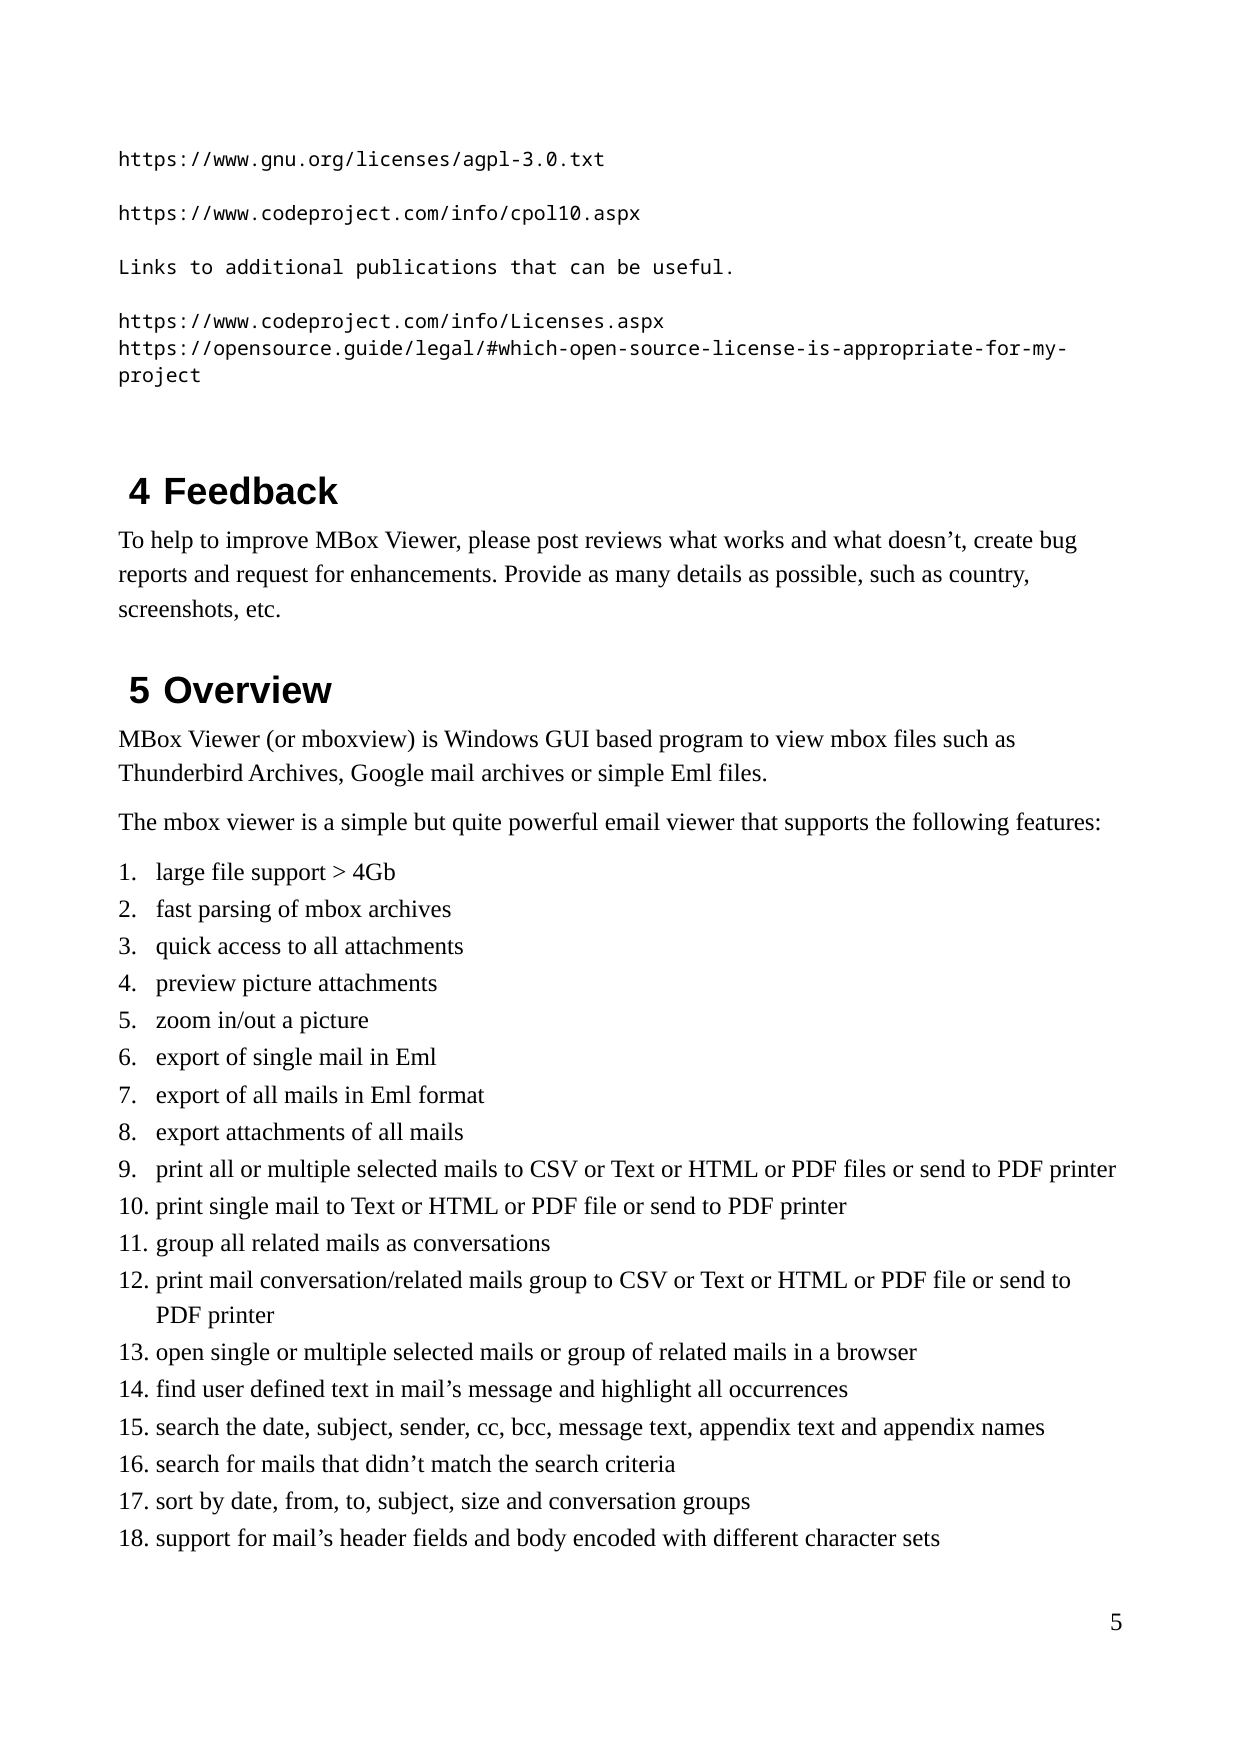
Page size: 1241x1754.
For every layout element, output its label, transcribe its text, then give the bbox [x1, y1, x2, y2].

list print single mail to Text or HTML or PDF file or send to PDF printer [118, 1191, 1122, 1220]
list find user defined text in mail’s message and highlight all occurrences [118, 1374, 1122, 1403]
list sort by date, from, to, subject, size and conversation groups [118, 1486, 1122, 1515]
list fast parsing of mbox archives [118, 894, 1122, 922]
list preview picture attachments [118, 968, 1122, 997]
text https://www.codeproject.com/info/Licenses.aspx [118, 307, 1122, 334]
text MBox Viewer (or mboxview) is Windows GUI based program to view mbox files such as Thunderbird Archives, Google mail archives or simple Eml files. [118, 724, 1122, 787]
list export of all mails in Eml format [118, 1080, 1122, 1108]
list open single or multiple selected mails or group of related mails in a browser [118, 1337, 1122, 1366]
list export attachments of all mails [118, 1117, 1122, 1146]
list quick access to all attachments [118, 931, 1122, 960]
subtitle Overview [118, 668, 1122, 711]
list group all related mails as conversations [118, 1228, 1122, 1257]
text The mbox viewer is a simple but quite powerful email viewer that supports the following features: [118, 807, 1122, 836]
list large file support > 4Gb [118, 857, 1122, 885]
list search for mails that didn’t match the search criteria [118, 1449, 1122, 1478]
text https://www.gnu.org/licenses/agpl-3.0.txt [118, 145, 1122, 172]
text To help to improve MBox Viewer, please post reviews what works and what doesn’t, create bug reports and request for enhancements. Provide as many details as possible, such as country, screenshots, etc. [118, 525, 1122, 622]
list export of single mail in Eml [118, 1042, 1122, 1071]
list support for mail’s header fields and body encoded with different character sets [118, 1523, 1122, 1552]
subtitle Feedback [118, 469, 1122, 512]
text Links to additional publications that can be useful. [118, 253, 1122, 280]
text https://www.codeproject.com/info/cpol10.aspx [118, 199, 1122, 226]
text https://opensource.guide/legal/#which-open-source-license-is-appropriate-for-my-project [118, 334, 1122, 388]
list zoom in/out a picture [118, 1005, 1122, 1034]
list print all or multiple selected mails to CSV or Text or HTML or PDF files or send to PDF printer [118, 1154, 1122, 1183]
list search the date, subject, sender, cc, bcc, message text, appendix text and appendix names [118, 1412, 1122, 1440]
list print mail conversation/related mails group to CSV or Text or HTML or PDF file or send to PDF printer [118, 1266, 1122, 1329]
